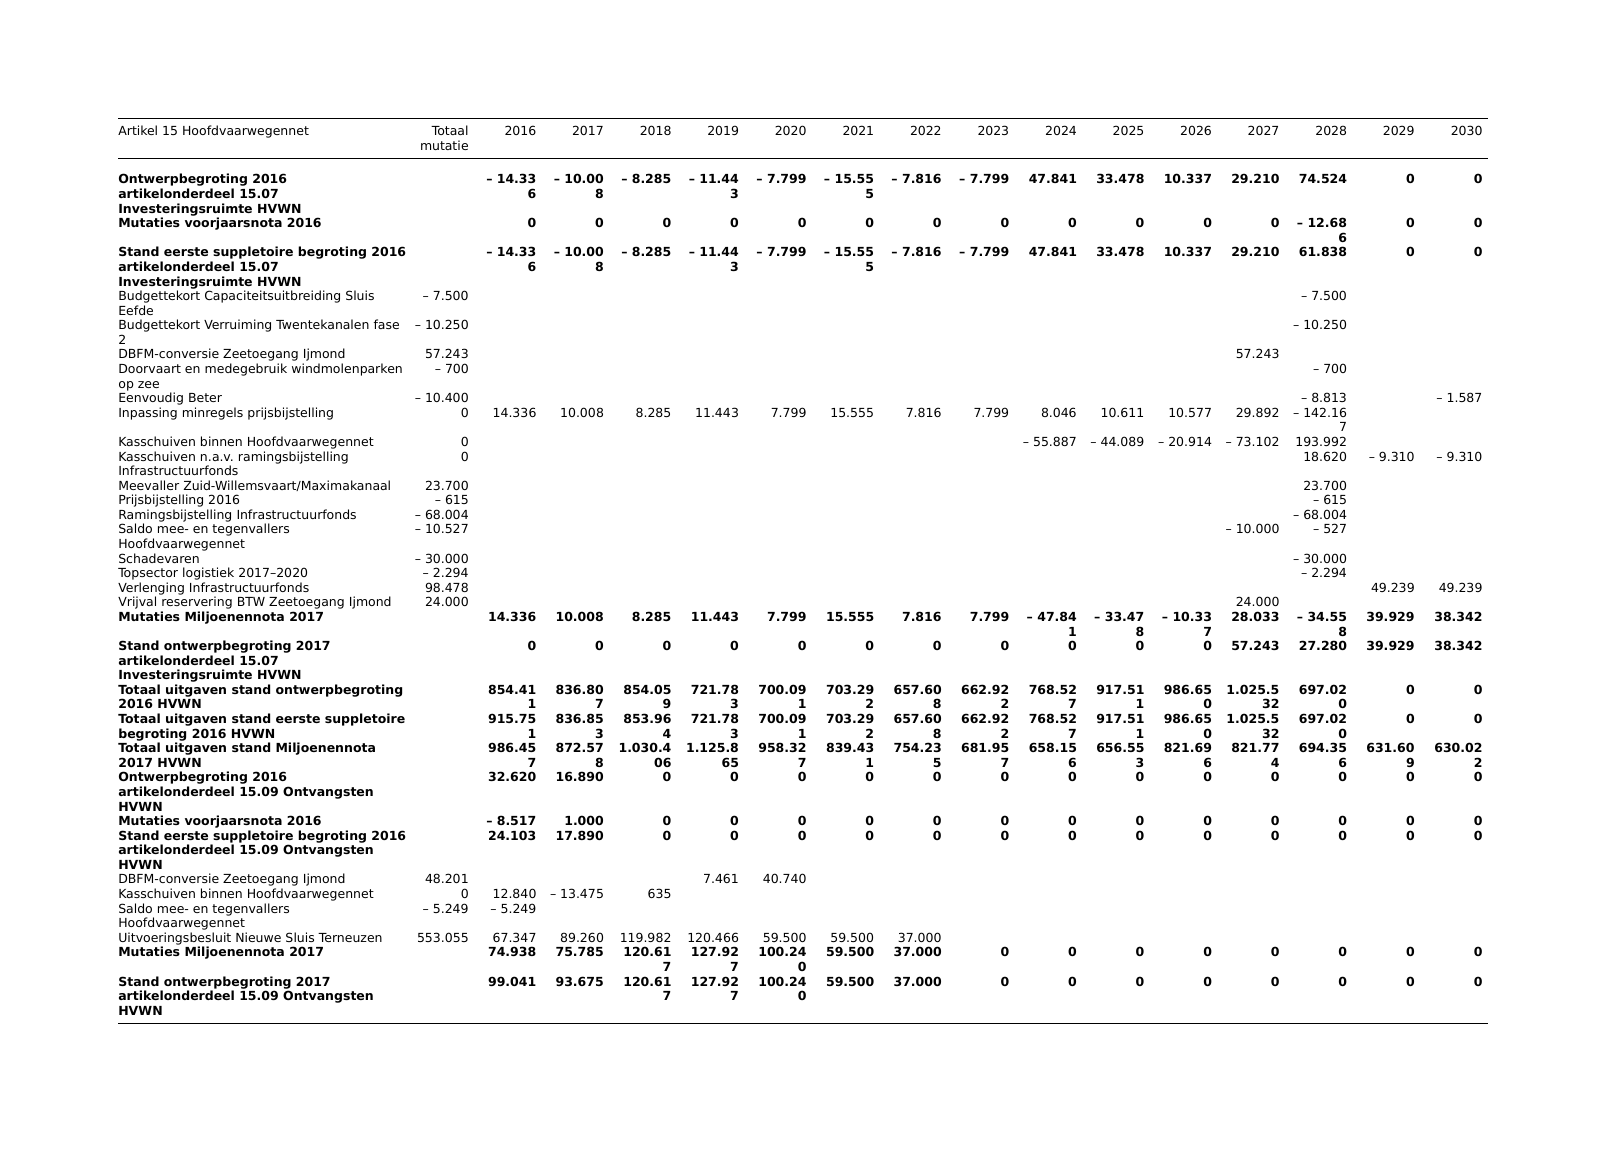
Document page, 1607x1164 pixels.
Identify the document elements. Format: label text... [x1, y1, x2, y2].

table_cell [1420, 566, 1488, 581]
table_cell 0 [1420, 814, 1488, 828]
table_cell [880, 551, 947, 566]
table_cell 74.524 [1285, 172, 1353, 216]
table_cell [542, 581, 609, 595]
table_cell 0 [1015, 974, 1082, 1023]
table_cell Stand ontwerpbegroting 2017 artikelonderdeel 15.07 Investeringsruimte HVWN [118, 639, 407, 683]
table_cell – 700 [407, 362, 474, 391]
table_cell 958.327 [745, 741, 812, 770]
table_cell 0 [1083, 974, 1150, 1023]
table_cell [474, 159, 542, 172]
table_cell [474, 566, 542, 581]
table_cell [812, 901, 880, 931]
table_cell Doorvaart en medegebruik windmolenparken op zee [118, 362, 407, 391]
table_cell – 5.249 [407, 901, 474, 931]
table_cell 0 [1420, 770, 1488, 814]
table_cell [474, 595, 542, 610]
table_cell [1420, 872, 1488, 887]
table_cell 39.929 [1353, 610, 1420, 639]
table_cell Uitvoeringsbesluit Nieuwe Sluis Terneuzen [118, 931, 407, 945]
table_cell [474, 435, 542, 449]
table_cell 697.020 [1285, 712, 1353, 741]
table_cell [677, 595, 744, 610]
table_cell 0 [812, 770, 880, 814]
table_cell [542, 289, 609, 318]
table_cell [745, 581, 812, 595]
table_cell [474, 508, 542, 522]
table_cell 768.527 [1015, 683, 1082, 712]
table_cell [1218, 901, 1285, 931]
table_cell 0 [610, 829, 677, 872]
table_cell 703.292 [812, 712, 880, 741]
table_cell – 7.799 [947, 172, 1015, 216]
table_cell [1420, 362, 1488, 391]
table_cell Mutaties Miljoenennota 2017 [118, 610, 407, 639]
table_cell 127.927 [677, 974, 744, 1023]
table_cell [1150, 522, 1218, 551]
table_cell [880, 449, 947, 478]
table_cell – 8.285 [610, 245, 677, 289]
table_cell – 10.337 [1150, 610, 1218, 639]
table_cell 0 [880, 814, 947, 828]
table_cell [1420, 901, 1488, 931]
table_cell [542, 479, 609, 493]
table_cell [542, 391, 609, 406]
table_cell – 73.102 [1218, 435, 1285, 449]
table_cell 700.091 [745, 712, 812, 741]
table_cell – 20.914 [1150, 435, 1218, 449]
table_cell 15.555 [812, 406, 880, 435]
table_cell 0 [947, 945, 1015, 974]
table_cell [610, 289, 677, 318]
table_cell 7.799 [947, 406, 1015, 435]
table_cell [1015, 551, 1082, 566]
table_cell [610, 362, 677, 391]
table_cell – 68.004 [407, 508, 474, 522]
table_cell [880, 318, 947, 347]
table_cell [1420, 289, 1488, 318]
table_cell [745, 551, 812, 566]
table_cell [1353, 159, 1420, 172]
table_cell 0 [1150, 814, 1218, 828]
table_cell [407, 245, 474, 289]
table_cell [474, 318, 542, 347]
table_cell 10.337 [1150, 245, 1218, 289]
table_cell – 11.443 [677, 245, 744, 289]
table_cell 89.260 [542, 931, 609, 945]
table_cell [1353, 931, 1420, 945]
table_cell [610, 347, 677, 362]
table_cell 553.055 [407, 931, 474, 945]
table_header 2017 [542, 119, 609, 158]
table_cell 0 [407, 435, 474, 449]
table_cell 0 [812, 829, 880, 872]
table_cell [947, 566, 1015, 581]
table_cell [1420, 887, 1488, 901]
table_cell [677, 449, 744, 478]
table_cell 7.799 [947, 610, 1015, 639]
table_cell 14.336 [474, 406, 542, 435]
table_cell 0 [1420, 245, 1488, 289]
table_cell – 14.336 [474, 172, 542, 216]
table_cell [407, 974, 474, 1023]
table_cell [1015, 479, 1082, 493]
table_cell [812, 159, 880, 172]
table_header 2019 [677, 119, 744, 158]
table_header 2018 [610, 119, 677, 158]
table_cell [745, 289, 812, 318]
table_cell [745, 493, 812, 508]
table_cell 662.922 [947, 683, 1015, 712]
table_cell Mutaties voorjaarsnota 2016 [118, 216, 407, 245]
table_cell 915.751 [474, 712, 542, 741]
table_cell [745, 449, 812, 478]
table_cell 0 [610, 639, 677, 683]
table_cell 7.799 [745, 406, 812, 435]
table_cell [542, 901, 609, 931]
table_cell – 8.285 [610, 172, 677, 216]
table_cell 721.783 [677, 712, 744, 741]
table_cell [745, 159, 812, 172]
table_cell [812, 581, 880, 595]
table_cell [677, 508, 744, 522]
table_cell [407, 814, 474, 828]
table_cell [947, 508, 1015, 522]
table_cell [1083, 887, 1150, 901]
table_cell [677, 347, 744, 362]
table_cell 631.609 [1353, 741, 1420, 770]
table_cell [812, 887, 880, 901]
table_cell – 10.400 [407, 391, 474, 406]
table_cell [1285, 887, 1353, 901]
table_cell 0 [1285, 814, 1353, 828]
table_cell [880, 435, 947, 449]
table_cell 0 [812, 814, 880, 828]
table_cell [812, 551, 880, 566]
table_cell [1083, 901, 1150, 931]
table_cell DBFM-conversie Zeetoegang Ijmond [118, 347, 407, 362]
table_cell [610, 595, 677, 610]
table_cell [610, 159, 677, 172]
table_cell [1353, 901, 1420, 931]
table_cell 23.700 [407, 479, 474, 493]
table_cell 39.929 [1353, 639, 1420, 683]
table_cell [1420, 435, 1488, 449]
table_cell 120.617 [610, 945, 677, 974]
table_cell [1420, 522, 1488, 551]
table_cell [812, 872, 880, 887]
table_cell Inpassing minregels prijsbijstelling [118, 406, 407, 435]
table_cell [1150, 566, 1218, 581]
table_cell [610, 566, 677, 581]
table_cell 821.696 [1150, 741, 1218, 770]
table_cell Stand eerste suppletoire begroting 2016 artikelonderdeel 15.07 Investeringsruimte HVWN [118, 245, 407, 289]
table_cell 853.964 [610, 712, 677, 741]
table_cell [1083, 493, 1150, 508]
table_cell 24.000 [1218, 595, 1285, 610]
table_cell 17.890 [542, 829, 609, 872]
table_cell – 10.008 [542, 245, 609, 289]
table_cell 98.478 [407, 581, 474, 595]
table_cell – 10.008 [542, 172, 609, 216]
table_cell 1.025.532 [1218, 712, 1285, 741]
table_cell 7.816 [880, 406, 947, 435]
table_cell [610, 449, 677, 478]
table_cell 917.511 [1083, 712, 1150, 741]
table_cell 8.046 [1015, 406, 1082, 435]
table_cell 119.982 [610, 931, 677, 945]
table_cell [880, 887, 947, 901]
table_cell – 44.089 [1083, 435, 1150, 449]
table_cell 0 [1353, 245, 1420, 289]
table_header 2030 [1420, 119, 1488, 158]
table_cell 7.799 [745, 610, 812, 639]
table_cell [1015, 581, 1082, 595]
table_cell [1353, 479, 1420, 493]
table_cell [1150, 391, 1218, 406]
table_cell 0 [1015, 814, 1082, 828]
table_cell 10.008 [542, 406, 609, 435]
table_cell [1420, 318, 1488, 347]
table_cell [407, 829, 474, 872]
table_cell [880, 347, 947, 362]
table_cell 0 [1353, 216, 1420, 245]
table_cell [812, 347, 880, 362]
table_cell [947, 522, 1015, 551]
table_cell 0 [745, 814, 812, 828]
table_cell 59.500 [812, 945, 880, 974]
table_cell 0 [1353, 974, 1420, 1023]
table_cell [1353, 887, 1420, 901]
table_cell [474, 551, 542, 566]
table_cell [1420, 159, 1488, 172]
table_cell Vrijval reservering BTW Zeetoegang Ijmond [118, 595, 407, 610]
table_cell [407, 770, 474, 814]
table_cell [610, 479, 677, 493]
table_cell 854.059 [610, 683, 677, 712]
table_cell 27.280 [1285, 639, 1353, 683]
table_cell [880, 493, 947, 508]
table_cell 630.022 [1420, 741, 1488, 770]
table_cell [542, 493, 609, 508]
table_cell Meevaller Zuid-Willemsvaart/Maximakanaal [118, 479, 407, 493]
table_cell 0 [947, 814, 1015, 828]
table_cell [677, 479, 744, 493]
table_cell 18.620 [1285, 449, 1353, 478]
table_cell [407, 945, 474, 974]
table_cell Kasschuiven binnen Hoofdvaarwegennet [118, 887, 407, 901]
table_cell 1.000 [542, 814, 609, 828]
table_cell 32.620 [474, 770, 542, 814]
table_cell 28.033 [1218, 610, 1285, 639]
table_cell [542, 551, 609, 566]
table_cell [880, 595, 947, 610]
table_cell 1.030.406 [610, 741, 677, 770]
table_cell [745, 391, 812, 406]
table_cell [812, 508, 880, 522]
table_cell 986.650 [1150, 712, 1218, 741]
table_cell 0 [1015, 829, 1082, 872]
table_cell [1083, 595, 1150, 610]
table_cell [880, 508, 947, 522]
table_cell [1015, 347, 1082, 362]
table_cell [745, 347, 812, 362]
table_cell [1420, 595, 1488, 610]
table_cell 11.443 [677, 406, 744, 435]
table_cell [1150, 318, 1218, 347]
table_cell [1285, 159, 1353, 172]
table_cell 0 [1353, 829, 1420, 872]
table_cell 37.000 [880, 945, 947, 974]
table_cell [1083, 872, 1150, 887]
table_cell 656.553 [1083, 741, 1150, 770]
table_cell [1218, 159, 1285, 172]
table_cell 0 [1083, 829, 1150, 872]
table_cell 0 [880, 639, 947, 683]
table_cell – 30.000 [1285, 551, 1353, 566]
table_cell 0 [745, 829, 812, 872]
table_cell [677, 581, 744, 595]
table_cell DBFM-conversie Zeetoegang Ijmond [118, 872, 407, 887]
table_cell 697.020 [1285, 683, 1353, 712]
table_cell [677, 362, 744, 391]
table_cell [1083, 289, 1150, 318]
table_header Artikel 15 Hoofdvaarwegennet [118, 119, 407, 158]
table_cell [812, 435, 880, 449]
table_cell [1015, 522, 1082, 551]
table_cell [1420, 493, 1488, 508]
table_cell [1420, 551, 1488, 566]
table_cell [1083, 159, 1150, 172]
table_cell 16.890 [542, 770, 609, 814]
table_cell [1218, 508, 1285, 522]
table_cell 29.210 [1218, 245, 1285, 289]
table_cell Stand ontwerpbegroting 2017 artikelonderdeel 15.09 Ontvangsten HVWN [118, 974, 407, 1023]
table_cell [474, 449, 542, 478]
table_cell 0 [1150, 770, 1218, 814]
table_cell [677, 901, 744, 931]
table_cell 1.125.865 [677, 741, 744, 770]
table_cell [1150, 347, 1218, 362]
table_cell [1015, 362, 1082, 391]
table_cell – 142.167 [1285, 406, 1353, 435]
table_cell – 15.555 [812, 172, 880, 216]
table_cell [812, 391, 880, 406]
table_cell [1150, 289, 1218, 318]
table_cell [880, 901, 947, 931]
table_cell 38.342 [1420, 610, 1488, 639]
table_cell [745, 887, 812, 901]
table_cell 0 [1083, 639, 1150, 683]
table_cell – 10.250 [407, 318, 474, 347]
table_cell [1218, 449, 1285, 478]
table_cell [610, 318, 677, 347]
table_cell [1015, 872, 1082, 887]
table_cell [1353, 435, 1420, 449]
table_cell [812, 595, 880, 610]
table_cell – 55.887 [1015, 435, 1082, 449]
table_cell – 615 [407, 493, 474, 508]
table_cell 93.675 [542, 974, 609, 1023]
table_cell 0 [1083, 814, 1150, 828]
table_cell [1285, 931, 1353, 945]
table_cell [1150, 872, 1218, 887]
table_cell [1353, 347, 1420, 362]
table_cell 48.201 [407, 872, 474, 887]
table_cell 0 [474, 216, 542, 245]
table_cell – 8.517 [474, 814, 542, 828]
table_cell 14.336 [474, 610, 542, 639]
table_cell 99.041 [474, 974, 542, 1023]
table_cell Saldo mee- en tegenvallers Hoofdvaarwegennet [118, 522, 407, 551]
table_cell [947, 887, 1015, 901]
table_cell 1.025.532 [1218, 683, 1285, 712]
table_cell 29.210 [1218, 172, 1285, 216]
table_cell [677, 887, 744, 901]
table_cell Totaal uitgaven stand ontwerpbegroting 2016 HVWN [118, 683, 407, 712]
table_header 2022 [880, 119, 947, 158]
table_cell 0 [1353, 814, 1420, 828]
table_cell Ontwerpbegroting 2016 artikelonderdeel 15.07 Investeringsruimte HVWN [118, 172, 407, 216]
table_cell [542, 872, 609, 887]
table_header 2020 [745, 119, 812, 158]
table_cell 29.892 [1218, 406, 1285, 435]
table_cell 59.500 [745, 931, 812, 945]
table_cell [1083, 391, 1150, 406]
table_cell Kasschuiven binnen Hoofdvaarwegennet [118, 435, 407, 449]
table_cell 11.443 [677, 610, 744, 639]
table_cell [880, 566, 947, 581]
table_cell 0 [1218, 945, 1285, 974]
table_cell [1353, 318, 1420, 347]
table_cell [1015, 566, 1082, 581]
table_cell [812, 289, 880, 318]
table_cell [610, 508, 677, 522]
table_cell 662.922 [947, 712, 1015, 741]
table_cell [677, 551, 744, 566]
table_cell 0 [1083, 945, 1150, 974]
table_cell [407, 216, 474, 245]
table_cell [947, 289, 1015, 318]
table_cell – 9.310 [1420, 449, 1488, 478]
table_cell [1420, 508, 1488, 522]
table_cell 0 [1015, 216, 1082, 245]
table_header 2028 [1285, 119, 1353, 158]
table_cell 0 [1218, 829, 1285, 872]
table_cell 7.816 [880, 610, 947, 639]
table_cell – 11.443 [677, 172, 744, 216]
table_cell 917.511 [1083, 683, 1150, 712]
table_cell Kasschuiven n.a.v. ramingsbijstelling Infrastructuurfonds [118, 449, 407, 478]
table_cell [407, 712, 474, 741]
table_cell 8.285 [610, 406, 677, 435]
table_cell 74.938 [474, 945, 542, 974]
table_cell [1353, 289, 1420, 318]
table_cell 0 [1353, 683, 1420, 712]
table_cell [745, 318, 812, 347]
table_cell [1353, 508, 1420, 522]
table_cell 0 [677, 814, 744, 828]
table_cell [1015, 931, 1082, 945]
table_cell [812, 566, 880, 581]
table_cell [474, 391, 542, 406]
table_cell – 10.527 [407, 522, 474, 551]
table_cell [947, 362, 1015, 391]
table_cell 0 [1353, 770, 1420, 814]
table_cell [880, 289, 947, 318]
table_cell [1353, 522, 1420, 551]
table_cell – 13.475 [542, 887, 609, 901]
table_cell 0 [1420, 712, 1488, 741]
table_cell [1218, 581, 1285, 595]
table_cell – 7.500 [1285, 289, 1353, 318]
table_cell 59.500 [812, 931, 880, 945]
table_cell [1083, 522, 1150, 551]
table_cell [1015, 887, 1082, 901]
table_cell 10.008 [542, 610, 609, 639]
table_cell 127.927 [677, 945, 744, 974]
table_cell 59.500 [812, 974, 880, 1023]
table_cell [474, 581, 542, 595]
table_cell Schadevaren [118, 551, 407, 566]
table_cell [1218, 872, 1285, 887]
table_cell – 2.294 [1285, 566, 1353, 581]
table_cell – 2.294 [407, 566, 474, 581]
table_cell [610, 581, 677, 595]
table_cell – 8.813 [1285, 391, 1353, 406]
table_cell [1083, 449, 1150, 478]
table_cell [610, 901, 677, 931]
table_cell Totaal uitgaven stand Miljoenennota 2017 HVWN [118, 741, 407, 770]
table_cell Budgettekort Capaciteitsuitbreiding Sluis Eefde [118, 289, 407, 318]
table_cell Ramingsbijstelling Infrastructuurfonds [118, 508, 407, 522]
table_cell Topsector logistiek 2017–2020 [118, 566, 407, 581]
table_cell – 7.816 [880, 172, 947, 216]
table_cell [1083, 318, 1150, 347]
table_cell [474, 522, 542, 551]
table_cell [542, 318, 609, 347]
table_cell [1285, 347, 1353, 362]
table_cell 839.431 [812, 741, 880, 770]
table_cell 12.840 [474, 887, 542, 901]
table_cell 0 [745, 216, 812, 245]
table_cell [947, 931, 1015, 945]
table_cell 768.527 [1015, 712, 1082, 741]
table_header 2021 [812, 119, 880, 158]
table_cell 33.478 [1083, 245, 1150, 289]
table_cell 0 [610, 770, 677, 814]
table_cell – 14.336 [474, 245, 542, 289]
table_cell 0 [1218, 216, 1285, 245]
table_cell 0 [947, 639, 1015, 683]
table_cell 0 [947, 829, 1015, 872]
table_cell [1218, 289, 1285, 318]
table_cell [745, 508, 812, 522]
table_header 2023 [947, 119, 1015, 158]
table_cell [1150, 901, 1218, 931]
table_cell 0 [407, 887, 474, 901]
table_cell [1285, 901, 1353, 931]
table_cell – 10.250 [1285, 318, 1353, 347]
table_cell 0 [745, 639, 812, 683]
table_cell 694.356 [1285, 741, 1353, 770]
table_cell 57.243 [407, 347, 474, 362]
table_header 2027 [1218, 119, 1285, 158]
table_cell Verlenging Infrastructuurfonds [118, 581, 407, 595]
table_cell [677, 493, 744, 508]
table_cell 33.478 [1083, 172, 1150, 216]
table_cell [1083, 479, 1150, 493]
table_cell [610, 551, 677, 566]
table_cell [474, 479, 542, 493]
table_cell 0 [1353, 712, 1420, 741]
table_cell 23.700 [1285, 479, 1353, 493]
table_cell [880, 522, 947, 551]
table_cell [1218, 493, 1285, 508]
table_cell 0 [610, 814, 677, 828]
table_cell [1218, 551, 1285, 566]
table_cell [610, 872, 677, 887]
table_cell [1083, 362, 1150, 391]
table_cell [1015, 493, 1082, 508]
table_cell [474, 872, 542, 887]
table_cell 0 [1083, 770, 1150, 814]
table_cell 0 [1218, 814, 1285, 828]
table_cell [1150, 551, 1218, 566]
table_cell 0 [1150, 974, 1218, 1023]
table_header 2029 [1353, 119, 1420, 158]
table_cell 0 [1015, 770, 1082, 814]
table_cell 0 [947, 974, 1015, 1023]
table_cell 854.411 [474, 683, 542, 712]
table_cell 10.611 [1083, 406, 1150, 435]
table_cell 57.243 [1218, 639, 1285, 683]
table_cell [947, 872, 1015, 887]
table_cell [947, 159, 1015, 172]
table_cell [542, 449, 609, 478]
table_cell 0 [1150, 945, 1218, 974]
table_cell 75.785 [542, 945, 609, 974]
table_cell [947, 581, 1015, 595]
table_cell [1083, 581, 1150, 595]
table_cell [947, 493, 1015, 508]
table_cell 0 [1285, 770, 1353, 814]
table_cell 0 [812, 216, 880, 245]
table_cell 57.243 [1218, 347, 1285, 362]
table_cell [1015, 901, 1082, 931]
table_cell [1420, 347, 1488, 362]
table_cell [1015, 391, 1082, 406]
table_cell 0 [1015, 945, 1082, 974]
table_cell – 15.555 [812, 245, 880, 289]
table_cell – 7.799 [947, 245, 1015, 289]
table_cell 0 [1420, 216, 1488, 245]
table_cell [1150, 362, 1218, 391]
table_cell – 700 [1285, 362, 1353, 391]
table_cell [610, 493, 677, 508]
table_cell [947, 479, 1015, 493]
table_cell – 30.000 [407, 551, 474, 566]
table_cell 49.239 [1353, 581, 1420, 595]
table_cell [1150, 159, 1218, 172]
table_cell – 615 [1285, 493, 1353, 508]
table_cell 10.577 [1150, 406, 1218, 435]
table_cell [407, 683, 474, 712]
table_cell [745, 595, 812, 610]
table_cell [407, 639, 474, 683]
table_cell [542, 595, 609, 610]
table_cell [1015, 449, 1082, 478]
table_cell [1150, 595, 1218, 610]
table_cell 0 [947, 770, 1015, 814]
table_cell [1353, 362, 1420, 391]
table_cell 15.555 [812, 610, 880, 639]
table_cell [677, 391, 744, 406]
table_cell [947, 901, 1015, 931]
table_cell 0 [1353, 945, 1420, 974]
table_cell – 12.686 [1285, 216, 1353, 245]
table_cell 872.578 [542, 741, 609, 770]
table_cell [1353, 566, 1420, 581]
table_cell 703.292 [812, 683, 880, 712]
table_cell – 10.000 [1218, 522, 1285, 551]
table_cell [880, 581, 947, 595]
table_header 2025 [1083, 119, 1150, 158]
table_cell 0 [677, 770, 744, 814]
table_cell Ontwerpbegroting 2016 artikelonderdeel 15.09 Ontvangsten HVWN [118, 770, 407, 814]
table_cell 0 [880, 829, 947, 872]
table_cell 0 [407, 406, 474, 435]
table_cell 37.000 [880, 974, 947, 1023]
table_cell 0 [1218, 974, 1285, 1023]
table_cell [812, 479, 880, 493]
table_cell [947, 318, 1015, 347]
table_cell 0 [880, 770, 947, 814]
table_cell [1150, 931, 1218, 945]
table_cell [474, 493, 542, 508]
table_cell 657.608 [880, 712, 947, 741]
table_cell 0 [1420, 172, 1488, 216]
table_cell [1083, 551, 1150, 566]
table_cell 120.617 [610, 974, 677, 1023]
table_cell 0 [1083, 216, 1150, 245]
table_cell [1353, 551, 1420, 566]
table_cell – 7.500 [407, 289, 474, 318]
table_header 2016 [474, 119, 542, 158]
table_cell [542, 159, 609, 172]
table_cell [542, 347, 609, 362]
table_cell [474, 347, 542, 362]
table_cell [880, 479, 947, 493]
table_cell 0 [812, 639, 880, 683]
table_cell – 47.841 [1015, 610, 1082, 639]
table_cell – 7.799 [745, 245, 812, 289]
table_cell 0 [1420, 683, 1488, 712]
table_cell 700.091 [745, 683, 812, 712]
table_cell 61.838 [1285, 245, 1353, 289]
table_cell [118, 159, 407, 172]
table_cell [1218, 931, 1285, 945]
table_cell [1015, 595, 1082, 610]
table_cell 8.285 [610, 610, 677, 639]
table_cell – 68.004 [1285, 508, 1353, 522]
table_cell [407, 172, 474, 216]
table_cell [677, 289, 744, 318]
table_cell 0 [474, 639, 542, 683]
table_cell [542, 508, 609, 522]
table_cell 0 [1420, 974, 1488, 1023]
table_cell [1353, 493, 1420, 508]
table_cell [1150, 581, 1218, 595]
table_cell 47.841 [1015, 245, 1082, 289]
table_cell [1218, 391, 1285, 406]
table_cell [812, 522, 880, 551]
table_cell [542, 435, 609, 449]
table_cell [610, 391, 677, 406]
table_cell 0 [1285, 945, 1353, 974]
table_cell 681.957 [947, 741, 1015, 770]
table_header Totaal mutatie [407, 119, 474, 158]
table_cell Mutaties voorjaarsnota 2016 [118, 814, 407, 828]
table_cell [812, 493, 880, 508]
table_cell 658.156 [1015, 741, 1082, 770]
table_cell 10.337 [1150, 172, 1218, 216]
table_cell [947, 435, 1015, 449]
table_cell 754.235 [880, 741, 947, 770]
table_cell [1353, 872, 1420, 887]
table_cell 0 [1015, 639, 1082, 683]
table_cell [1015, 318, 1082, 347]
table_cell [1218, 566, 1285, 581]
table_cell [745, 566, 812, 581]
table_cell Stand eerste suppletoire begroting 2016 artikelonderdeel 15.09 Ontvangsten HVWN [118, 829, 407, 872]
table_header 2024 [1015, 119, 1082, 158]
table_cell [745, 479, 812, 493]
table_cell [812, 318, 880, 347]
table_cell [1218, 887, 1285, 901]
table_cell 49.239 [1420, 581, 1488, 595]
table_cell [880, 391, 947, 406]
table_cell 24.103 [474, 829, 542, 872]
table_cell 635 [610, 887, 677, 901]
table_cell 0 [1150, 829, 1218, 872]
table_cell [407, 741, 474, 770]
table_cell [1285, 595, 1353, 610]
table_cell 0 [542, 639, 609, 683]
table_cell [1150, 479, 1218, 493]
table_cell 0 [745, 770, 812, 814]
table_cell [677, 318, 744, 347]
table_cell [1083, 508, 1150, 522]
table_cell Saldo mee- en tegenvallers Hoofdvaarwegennet [118, 901, 407, 931]
table_cell [812, 362, 880, 391]
table_cell Prijsbijstelling 2016 [118, 493, 407, 508]
table_cell [880, 362, 947, 391]
table_cell 0 [1150, 216, 1218, 245]
table_cell 821.774 [1218, 741, 1285, 770]
table_cell Totaal uitgaven stand eerste suppletoire begroting 2016 HVWN [118, 712, 407, 741]
table_cell – 7.799 [745, 172, 812, 216]
table_cell 120.466 [677, 931, 744, 945]
table_cell [1083, 566, 1150, 581]
table_cell 836.807 [542, 683, 609, 712]
table_cell Mutaties Miljoenennota 2017 [118, 945, 407, 974]
table_cell [812, 449, 880, 478]
table_cell [1015, 289, 1082, 318]
table_cell 0 [677, 639, 744, 683]
table_cell [677, 435, 744, 449]
table_cell 0 [880, 216, 947, 245]
table_cell [610, 435, 677, 449]
table_cell [1285, 872, 1353, 887]
table_cell [474, 362, 542, 391]
table_cell [1150, 887, 1218, 901]
table_header 2026 [1150, 119, 1218, 158]
table_cell 0 [1285, 974, 1353, 1023]
table_cell 193.992 [1285, 435, 1353, 449]
table_cell 37.000 [880, 931, 947, 945]
table_cell [474, 289, 542, 318]
table_cell [1083, 347, 1150, 362]
table_cell [745, 522, 812, 551]
table_cell 0 [407, 449, 474, 478]
table_cell [947, 391, 1015, 406]
table_cell – 7.816 [880, 245, 947, 289]
table_cell 0 [1353, 172, 1420, 216]
table_cell 0 [1150, 639, 1218, 683]
table_cell 0 [1420, 945, 1488, 974]
table_cell [1353, 406, 1420, 435]
table_cell 0 [1218, 770, 1285, 814]
table_cell – 33.478 [1083, 610, 1150, 639]
table_cell 0 [677, 829, 744, 872]
table_cell [1218, 479, 1285, 493]
table_cell [1015, 508, 1082, 522]
table_cell – 9.310 [1353, 449, 1420, 478]
table_cell 721.783 [677, 683, 744, 712]
table_cell [1150, 508, 1218, 522]
table_cell [677, 522, 744, 551]
table_cell [1083, 931, 1150, 945]
table_cell – 5.249 [474, 901, 542, 931]
table_cell [1420, 479, 1488, 493]
table_cell [542, 362, 609, 391]
table_cell 24.000 [407, 595, 474, 610]
table_cell [947, 347, 1015, 362]
table_cell [407, 159, 474, 172]
table_cell 0 [610, 216, 677, 245]
table_cell [1015, 159, 1082, 172]
table_cell [880, 159, 947, 172]
table_cell 38.342 [1420, 639, 1488, 683]
table_cell [677, 566, 744, 581]
table_cell [1420, 931, 1488, 945]
table_cell [745, 362, 812, 391]
table_cell [542, 522, 609, 551]
table_cell 0 [1285, 829, 1353, 872]
table_cell 0 [677, 216, 744, 245]
table_cell [407, 610, 474, 639]
table_cell [1150, 493, 1218, 508]
table_cell Eenvoudig Beter [118, 391, 407, 406]
table_cell – 34.558 [1285, 610, 1353, 639]
table_cell – 1.587 [1420, 391, 1488, 406]
table_cell [1218, 362, 1285, 391]
table_cell [947, 551, 1015, 566]
table_cell 100.240 [745, 974, 812, 1023]
table_cell [1353, 595, 1420, 610]
table_cell [1420, 406, 1488, 435]
table_cell [1150, 449, 1218, 478]
table_cell [947, 595, 1015, 610]
table_cell 0 [947, 216, 1015, 245]
table_cell Budgettekort Verruiming Twentekanalen fase 2 [118, 318, 407, 347]
table_cell [542, 566, 609, 581]
table_cell [745, 901, 812, 931]
table_cell [677, 159, 744, 172]
table_cell 0 [542, 216, 609, 245]
table_cell [610, 522, 677, 551]
table_cell – 527 [1285, 522, 1353, 551]
table_cell [1285, 581, 1353, 595]
table_cell [947, 449, 1015, 478]
table_cell [745, 435, 812, 449]
table_cell 100.240 [745, 945, 812, 974]
table_cell 657.608 [880, 683, 947, 712]
table_cell 986.457 [474, 741, 542, 770]
table_cell 67.347 [474, 931, 542, 945]
table_cell 47.841 [1015, 172, 1082, 216]
table_cell [1218, 318, 1285, 347]
table_cell 40.740 [745, 872, 812, 887]
table_cell 7.461 [677, 872, 744, 887]
table_cell 0 [1420, 829, 1488, 872]
table_cell [1353, 391, 1420, 406]
table_cell 836.853 [542, 712, 609, 741]
table_cell 986.650 [1150, 683, 1218, 712]
table_cell [880, 872, 947, 887]
